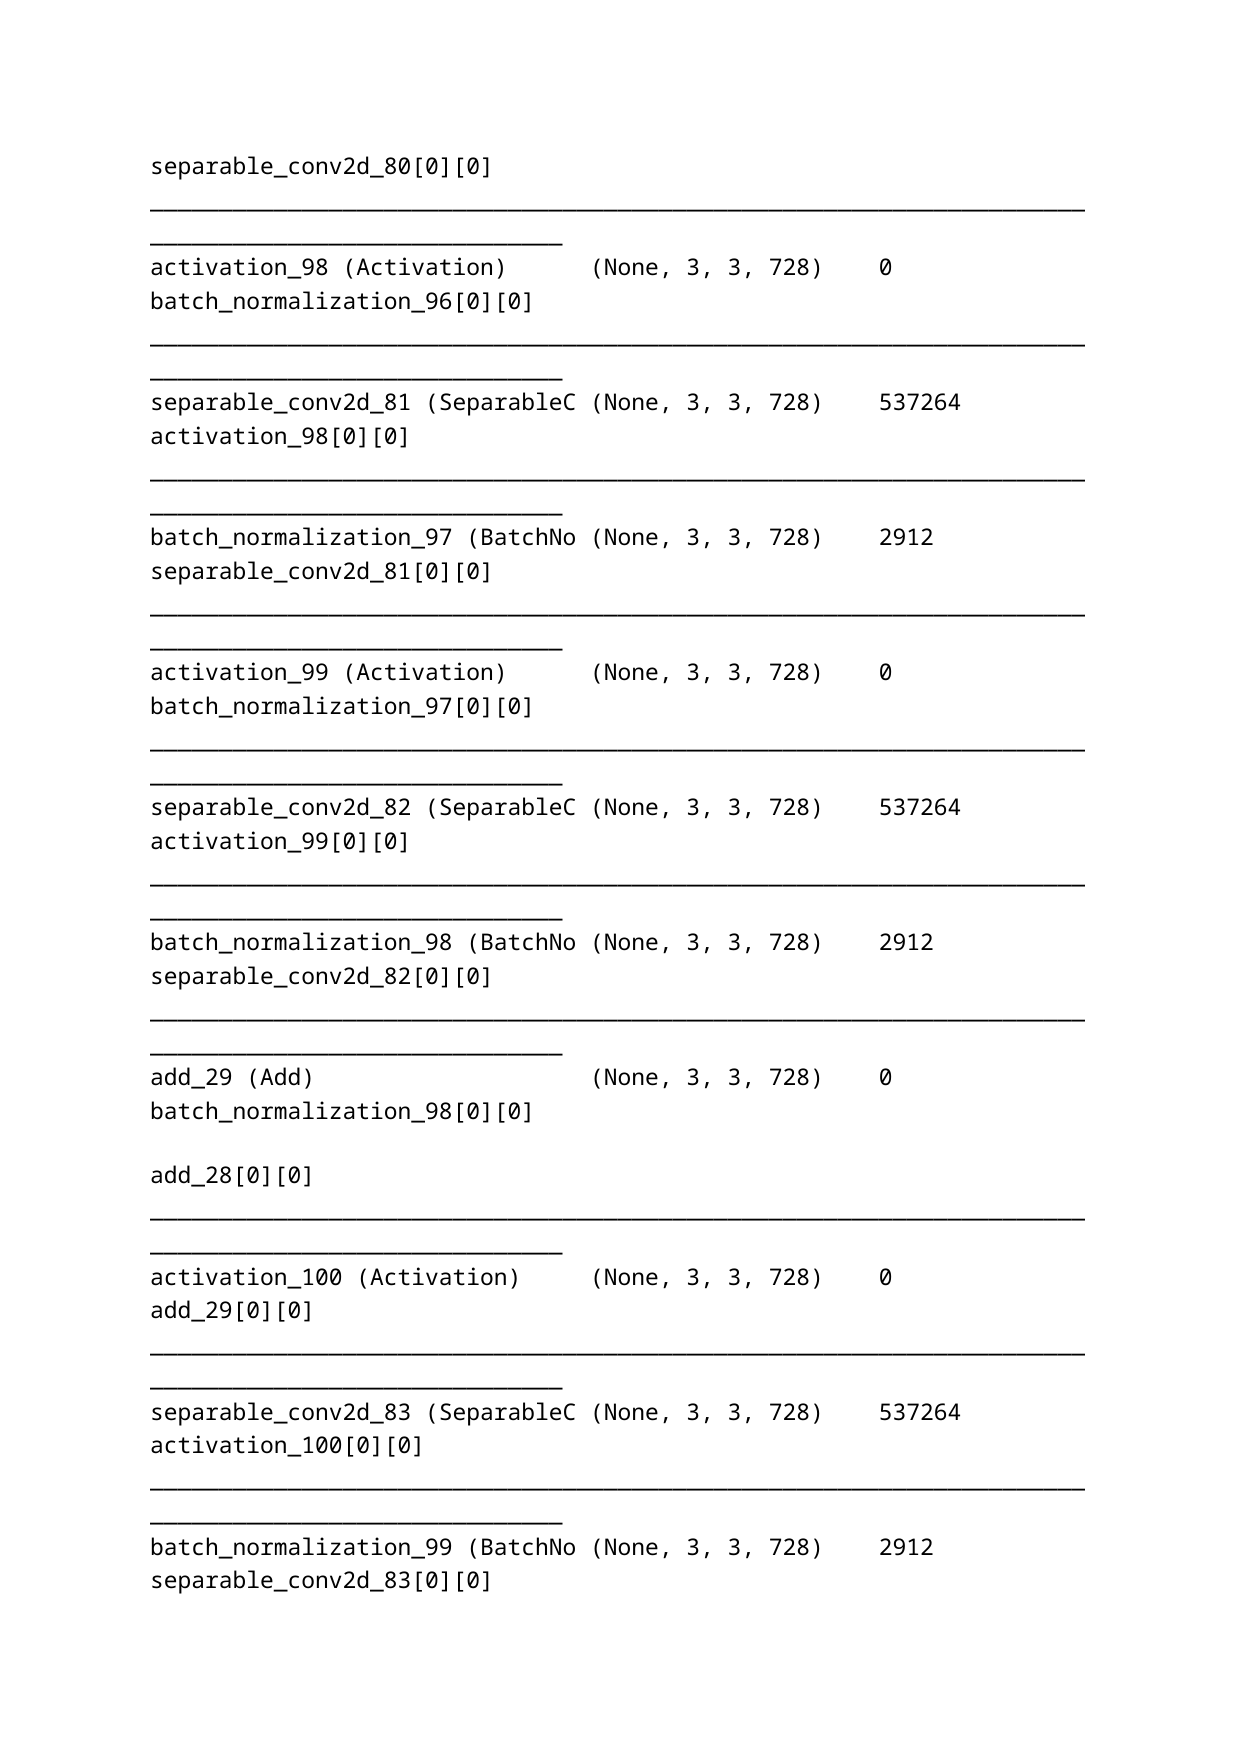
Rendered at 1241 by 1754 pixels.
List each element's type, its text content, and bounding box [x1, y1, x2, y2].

text separable_conv2d_80[0][0] __________________________________________________________________________________________________ activation_98 (Activation) (None, 3, 3, 728) 0 batch_normalization_96[0][0] __________________________________________________________________________________________________ separable_conv2d_81 (SeparableC (None, 3, 3, 728) 537264 activation_98[0][0] __________________________________________________________________________________________________ batch_normalization_97 (BatchNo (None, 3, 3, 728) 2912 separable_conv2d_81[0][0] __________________________________________________________________________________________________ activation_99 (Activation) (None, 3, 3, 728) 0 batch_normalization_97[0][0] __________________________________________________________________________________________________ separable_conv2d_82 (SeparableC (None, 3, 3, 728) 537264 activation_99[0][0] __________________________________________________________________________________________________ batch_normalization_98 (BatchNo (None, 3, 3, 728) 2912 separable_conv2d_82[0][0] __________________________________________________________________________________________________ add_29 (Add) (None, 3, 3, 728) 0 batch_normalization_98[0][0] add_28[0][0] __________________________________________________________________________________________________ activation_100 (Activation) (None, 3, 3, 728) 0 add_29[0][0] __________________________________________________________________________________________________ separable_conv2d_83 (SeparableC (None, 3, 3, 728) 537264 activation_100[0][0] __________________________________________________________________________________________________ batch_normalization_99 (BatchNo (None, 3, 3, 728) 2912 separable_conv2d_83[0][0] [150, 150, 1090, 1596]
